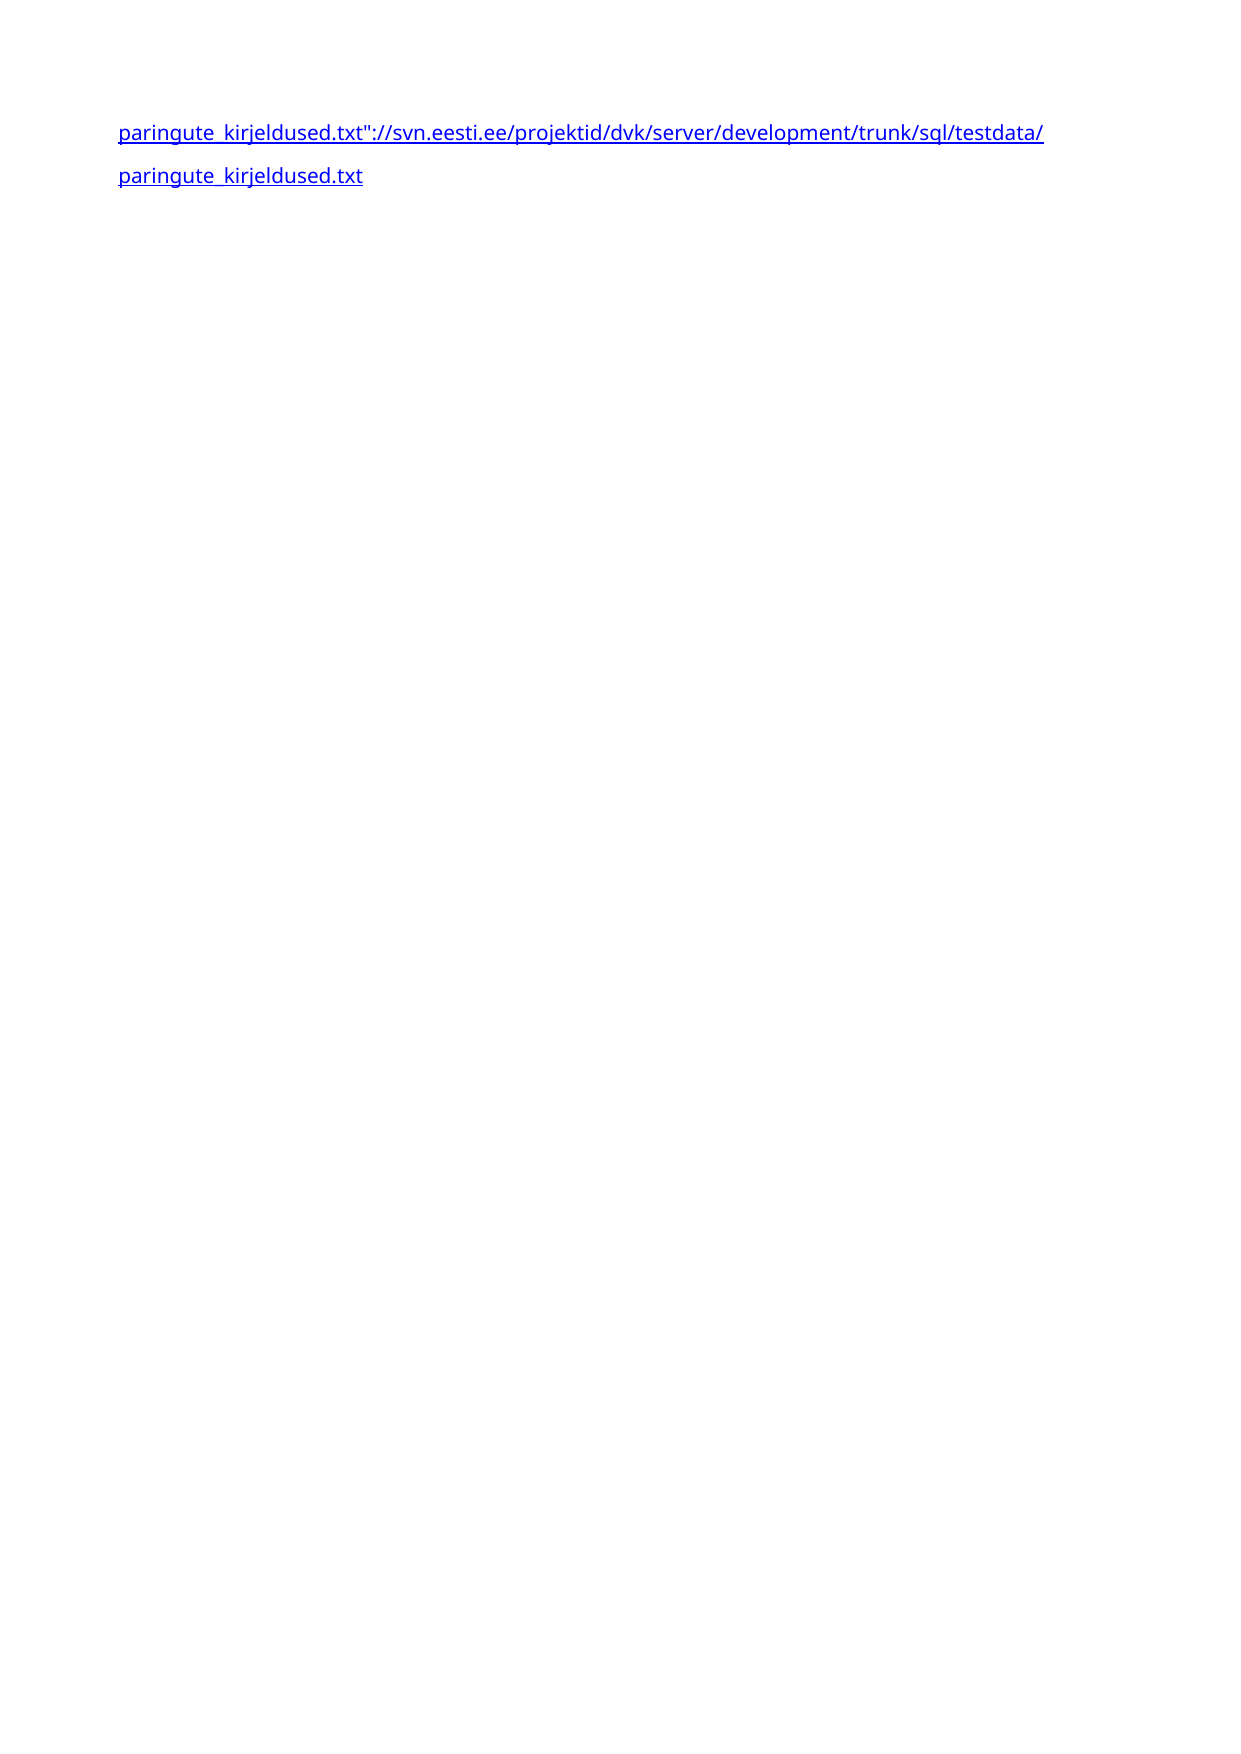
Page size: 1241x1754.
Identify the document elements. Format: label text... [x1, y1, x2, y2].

text paringute_kirjeldused.txt"://svn.eesti.ee/projektid/dvk/server/development/trunk/sql/testdata/paringute_kirjeldused.txt [118, 118, 1122, 189]
